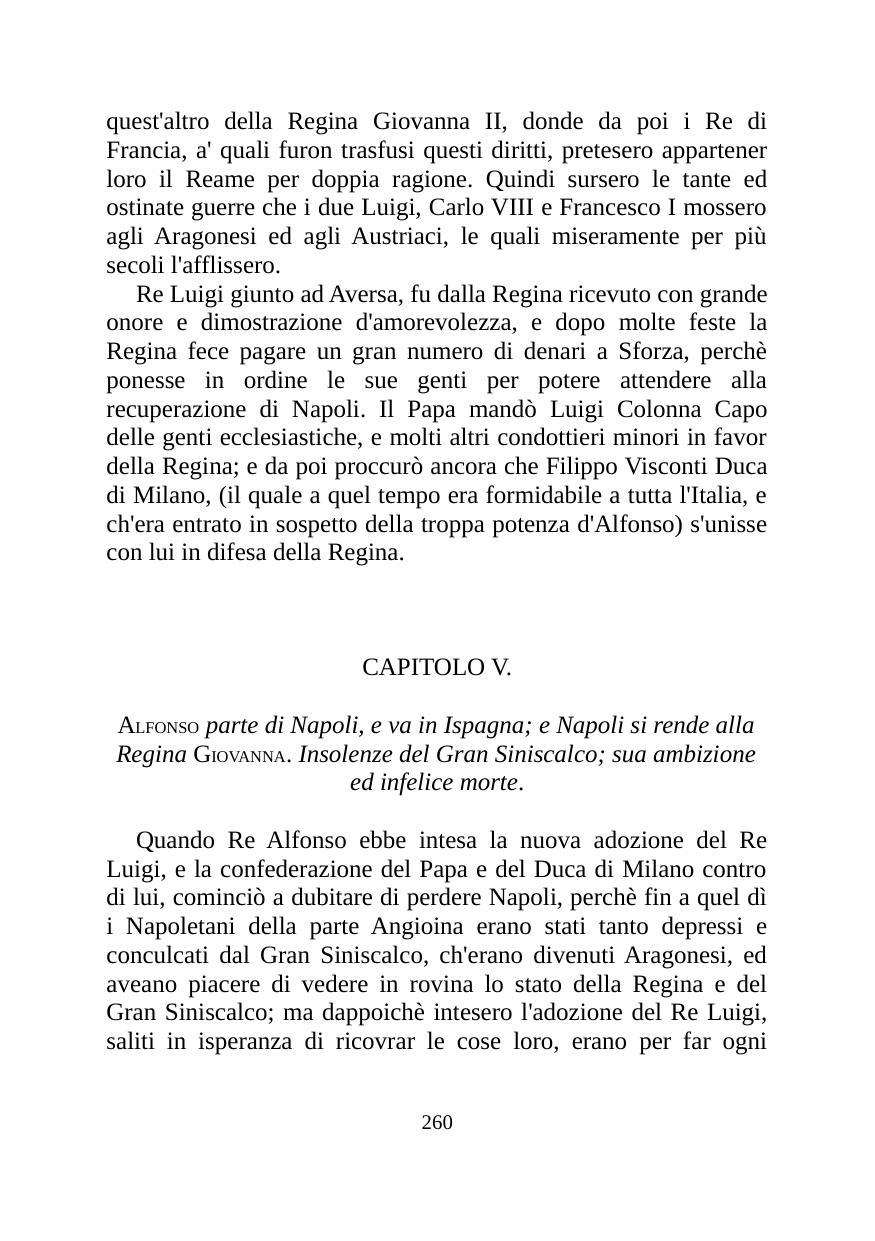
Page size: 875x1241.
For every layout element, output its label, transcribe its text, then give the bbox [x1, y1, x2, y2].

text Alfonso parte di Napoli, e va in Ispagna; e Napoli si rende alla Regina Giovanna. Insolenze del Gran Siniscalco; sua ambizione ed infelice morte. [106, 710, 768, 796]
text Quando Re Alfonso ebbe intesa la nuova adozione del Re Luigi, e la confederazione del Papa e del Duca di Milano contro di lui, cominciò a dubitare di perdere Napoli, perchè fin a quel dì i Napoletani della parte Angioina erano stati tanto depressi e conculcati dal Gran Siniscalco, ch'erano divenuti Aragonesi, ed aveano piacere di vedere in rovina lo stato della Regina e del Gran Siniscalco; ma dappoichè intesero l'adozione del Re Luigi, saliti in isperanza di ricovrar le cose loro, erano per far ogni [106, 825, 768, 1055]
text CAPITOLO V. [106, 652, 768, 681]
text Re Luigi giunto ad Aversa, fu dalla Regina ricevuto con grande onore e dimostrazione d'amorevolezza, e dopo molte feste la Regina fece pagare un gran numero di denari a Sforza, perchè ponesse in ordine le sue genti per potere attendere alla recuperazione di Napoli. Il Papa mandò Luigi Colonna Capo delle genti ecclesiastiche, e molti altri condottieri minori in favor della Regina; e da poi proccurò ancora che Filippo Visconti Duca di Milano, (il quale a quel tempo era formidabile a tutta l'Italia, e ch'era entrato in sospetto della troppa potenza d'Alfonso) s'unisse con lui in difesa della Regina. [106, 279, 768, 566]
text quest'altro della Regina Giovanna II, donde da poi i Re di Francia, a' quali furon trasfusi questi diritti, pretesero appartener loro il Reame per doppia ragione. Quindi sursero le tante ed ostinate guerre che i due Luigi, Carlo VIII e Francesco I mossero agli Aragonesi ed agli Austriaci, le quali miseramente per più secoli l'afflissero. [106, 106, 768, 279]
